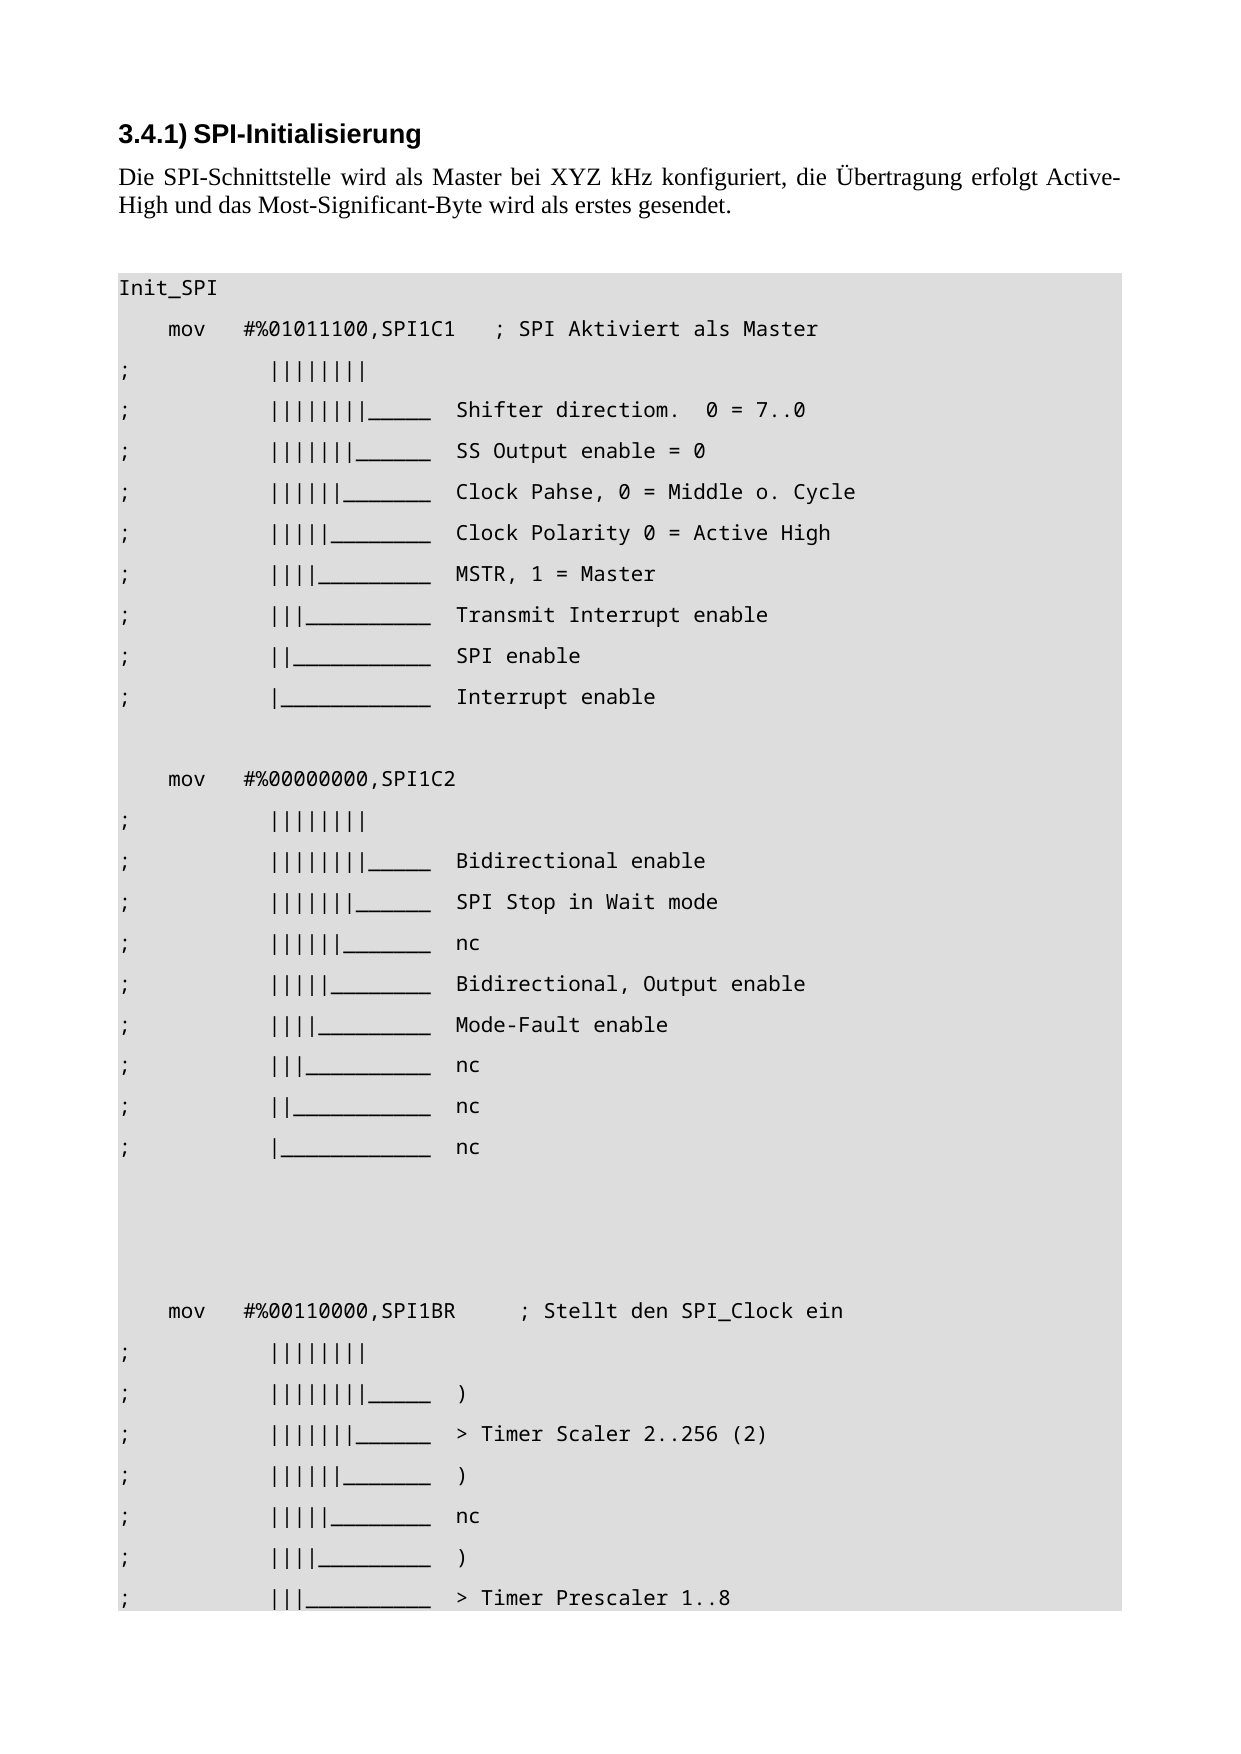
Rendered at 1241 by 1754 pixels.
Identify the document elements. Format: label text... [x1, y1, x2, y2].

text ; |____________ Interrupt enable [118, 682, 1122, 711]
text mov #%01011100,SPI1C1 ; SPI Aktiviert als Master [118, 314, 1122, 342]
text Init_SPI [118, 273, 1122, 301]
text ; ||___________ nc [118, 1092, 1122, 1120]
text ; ||||||_______ nc [118, 928, 1122, 956]
text ; |||||________ Bidirectional, Output enable [118, 969, 1122, 997]
subtitle SPI-Initialisierung [118, 118, 1122, 149]
text ; ||___________ SPI enable [118, 641, 1122, 670]
text ; |||||||______ > Timer Scaler 2..256 (2) [118, 1419, 1122, 1447]
text ; ||||||||_____ Bidirectional enable [118, 846, 1122, 874]
text ; ||||||||_____ ) [118, 1378, 1122, 1407]
text ; ||||||||_____ Shifter directiom. 0 = 7..0 [118, 396, 1122, 424]
text ; |||__________ nc [118, 1051, 1122, 1079]
text ; ||||_________ ) [118, 1542, 1122, 1570]
text ; ||||_________ MSTR, 1 = Master [118, 559, 1122, 588]
text mov #%00110000,SPI1BR ; Stellt den SPI_Clock ein [118, 1296, 1122, 1325]
text ; |||__________ > Timer Prescaler 1..8 [118, 1583, 1122, 1611]
text ; ||||||_______ Clock Pahse, 0 = Middle o. Cycle [118, 477, 1122, 506]
text ; |||||________ Clock Polarity 0 = Active High [118, 518, 1122, 547]
text ; |____________ nc [118, 1132, 1122, 1161]
text ; |||||||| [118, 1337, 1122, 1366]
text ; ||||||_______ ) [118, 1460, 1122, 1488]
text ; |||||________ nc [118, 1501, 1122, 1529]
text mov #%00000000,SPI1C2 [118, 764, 1122, 792]
text ; |||||||| [118, 355, 1122, 383]
text ; |||||||______ SPI Stop in Wait mode [118, 887, 1122, 915]
text ; ||||_________ Mode-Fault enable [118, 1010, 1122, 1038]
text ; |||__________ Transmit Interrupt enable [118, 600, 1122, 629]
text ; |||||||______ SS Output enable = 0 [118, 437, 1122, 465]
text ; |||||||| [118, 805, 1122, 833]
text Die SPI-Schnittstelle wird als Master bei XYZ kHz konfiguriert, die Übertragung erfolgt Active-High und das Most-Significant-Byte wird als erstes gesendet. [118, 162, 1122, 219]
